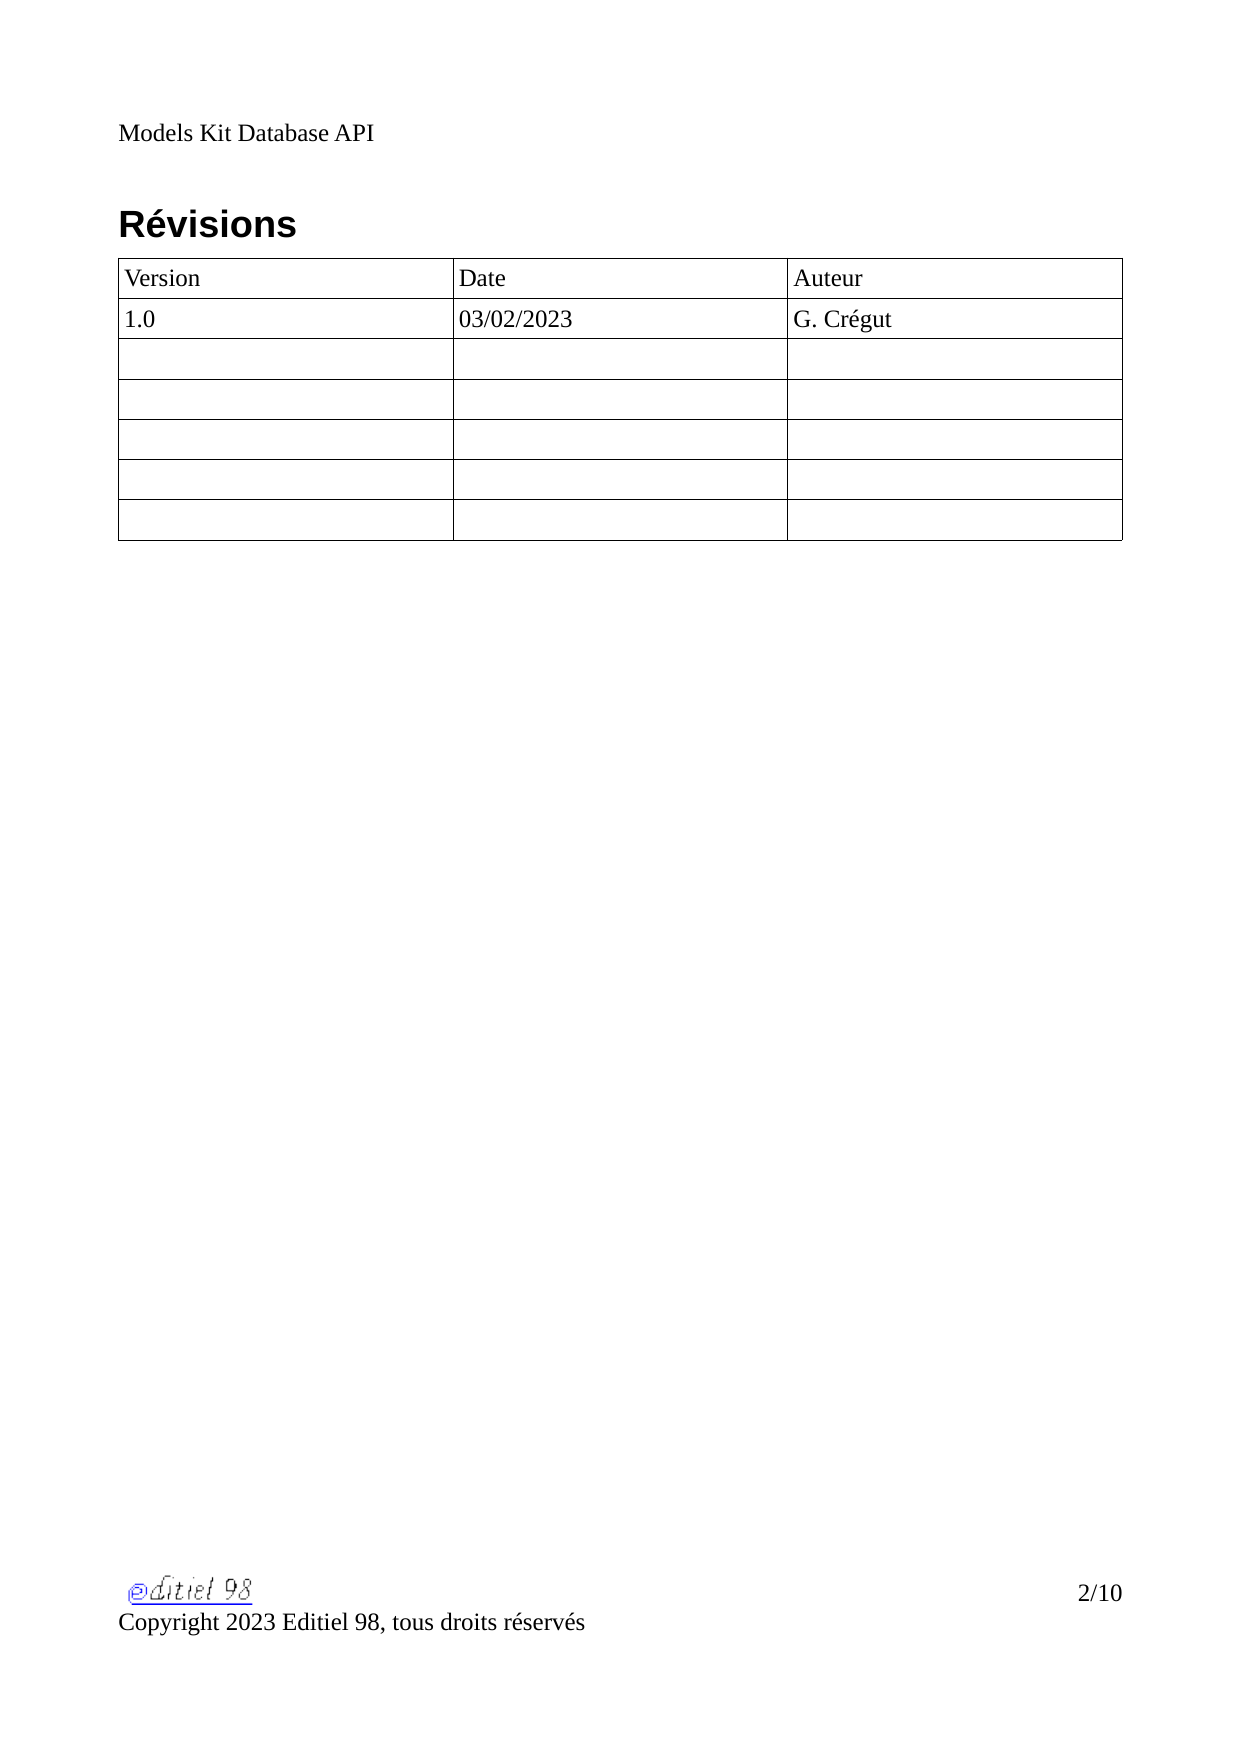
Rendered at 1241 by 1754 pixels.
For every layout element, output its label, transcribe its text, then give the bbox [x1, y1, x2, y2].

picture [127, 1575, 253, 1605]
table_cell 1.0 [119, 299, 453, 338]
table_cell [788, 460, 1122, 499]
table_cell [119, 380, 453, 419]
table_cell [454, 380, 787, 419]
table_cell [119, 420, 453, 459]
table_cell [119, 500, 453, 540]
subtitle Révisions [118, 201, 1122, 245]
table_cell [788, 500, 1122, 540]
table_cell [788, 339, 1122, 378]
table_cell [788, 420, 1122, 459]
table_cell [454, 460, 787, 499]
table_cell [788, 380, 1122, 419]
table_header Auteur [788, 259, 1122, 298]
table_cell [454, 339, 787, 378]
table_header Version [119, 259, 453, 298]
table_header Date [454, 259, 787, 298]
table_cell [119, 460, 453, 499]
table_cell 03/02/2023 [454, 299, 787, 338]
table_cell [119, 339, 453, 378]
table_cell [454, 420, 787, 459]
table_cell [454, 500, 787, 540]
table_cell G. Crégut [788, 299, 1122, 338]
